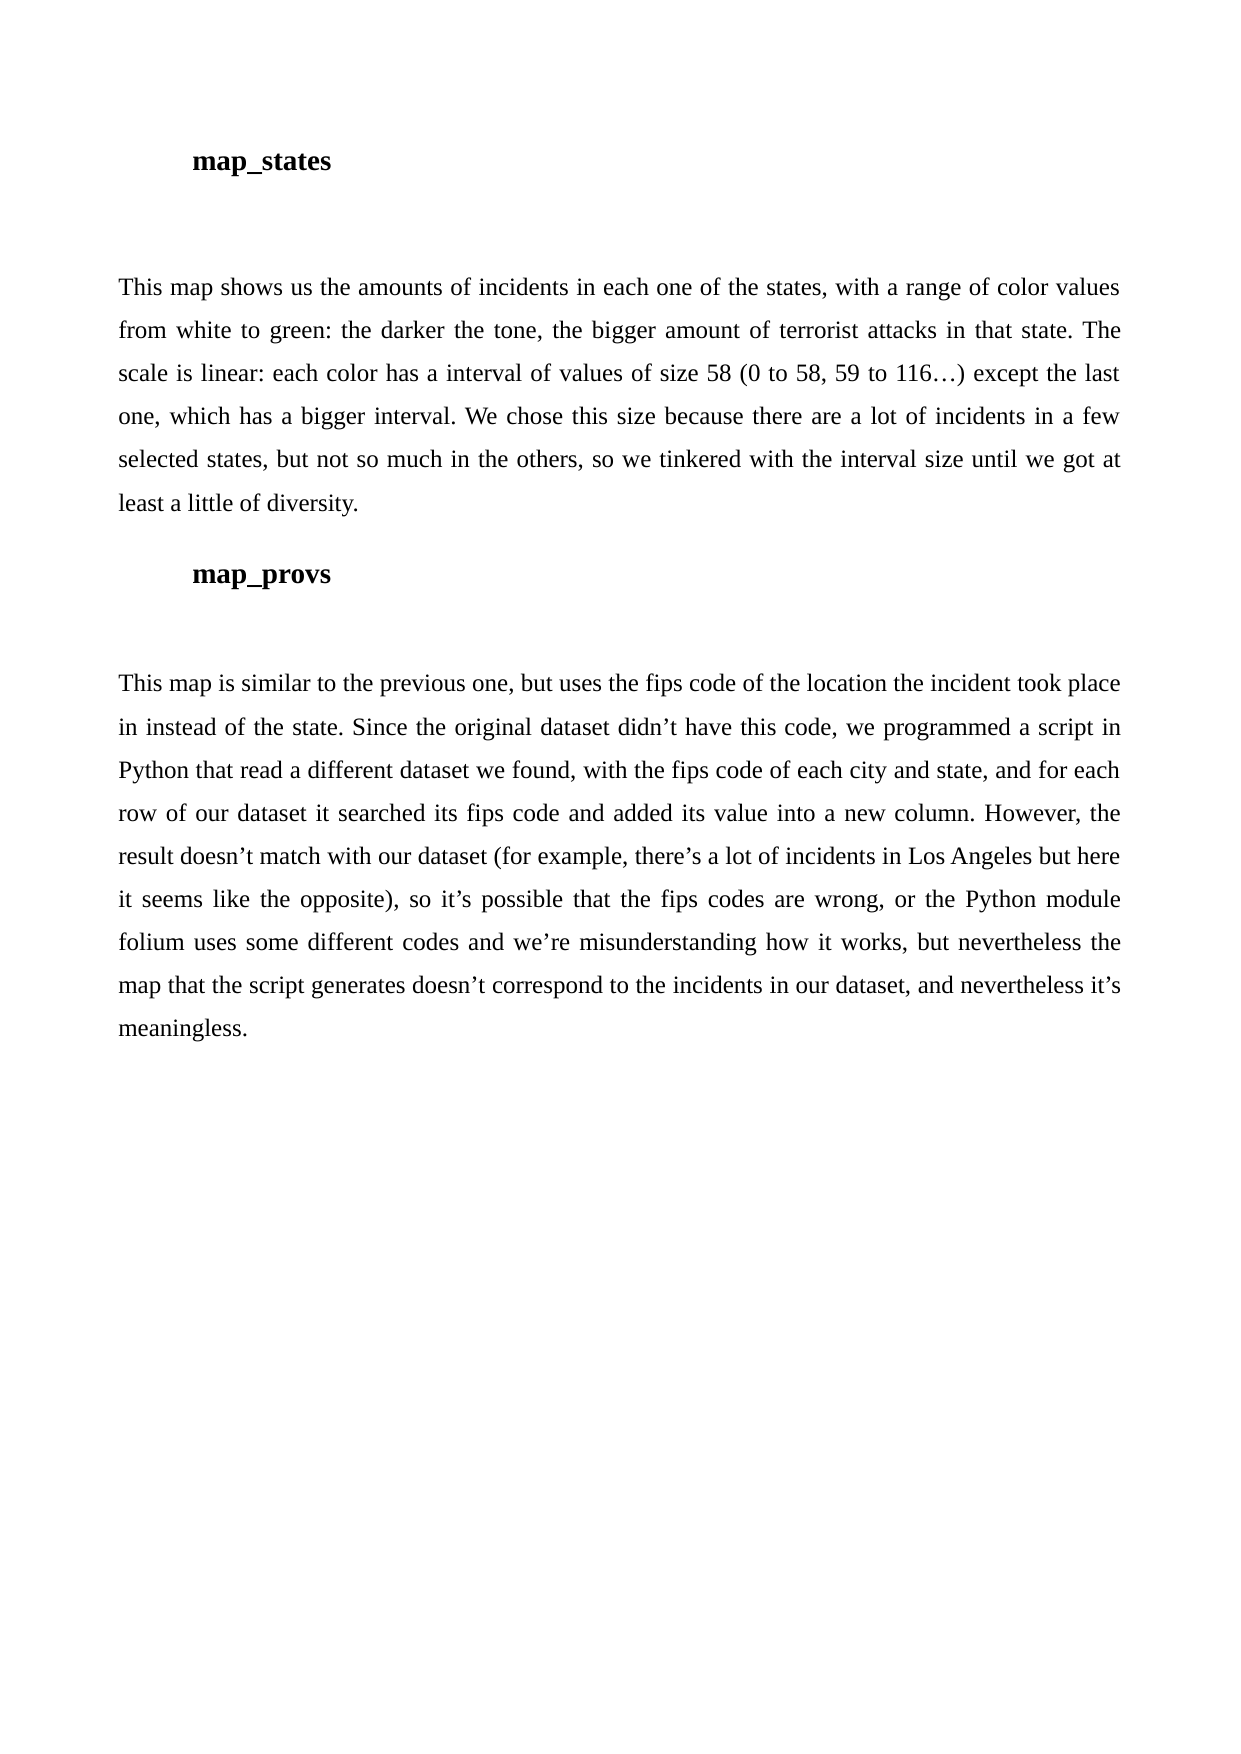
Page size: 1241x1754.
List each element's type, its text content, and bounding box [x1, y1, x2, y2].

text This map shows us the amounts of incidents in each one of the states, with a range of color values from white to green: the darker the tone, the bigger amount of terrorist attacks in that state. The scale is linear: each color has a interval of values of size 58 (0 to 58, 59 to 116…) except the last one, which has a bigger interval. We chose this size because there are a lot of incidents in a few selected states, but not so much in the others, so we tinkered with the interval size until we got at least a little of diversity. [118, 272, 1122, 516]
text This map is similar to the previous one, but uses the fips code of the location the incident took place in instead of the state. Since the original dataset didn’t have this code, we programmed a script in Python that read a different dataset we found, with the fips code of each city and state, and for each row of our dataset it searched its fips code and added its value into a new column. However, the result doesn’t match with our dataset (for example, there’s a lot of incidents in Los Angeles but here it seems like the opposite), so it’s possible that the fips codes are wrong, or the Python module folium uses some different codes and we’re misunderstanding how it works, but nevertheless the map that the script generates doesn’t correspond to the incidents in our dataset, and nevertheless it’s meaningless. [118, 668, 1122, 1042]
subtitle map_provs [118, 556, 1122, 589]
subtitle map_states [118, 143, 1122, 177]
